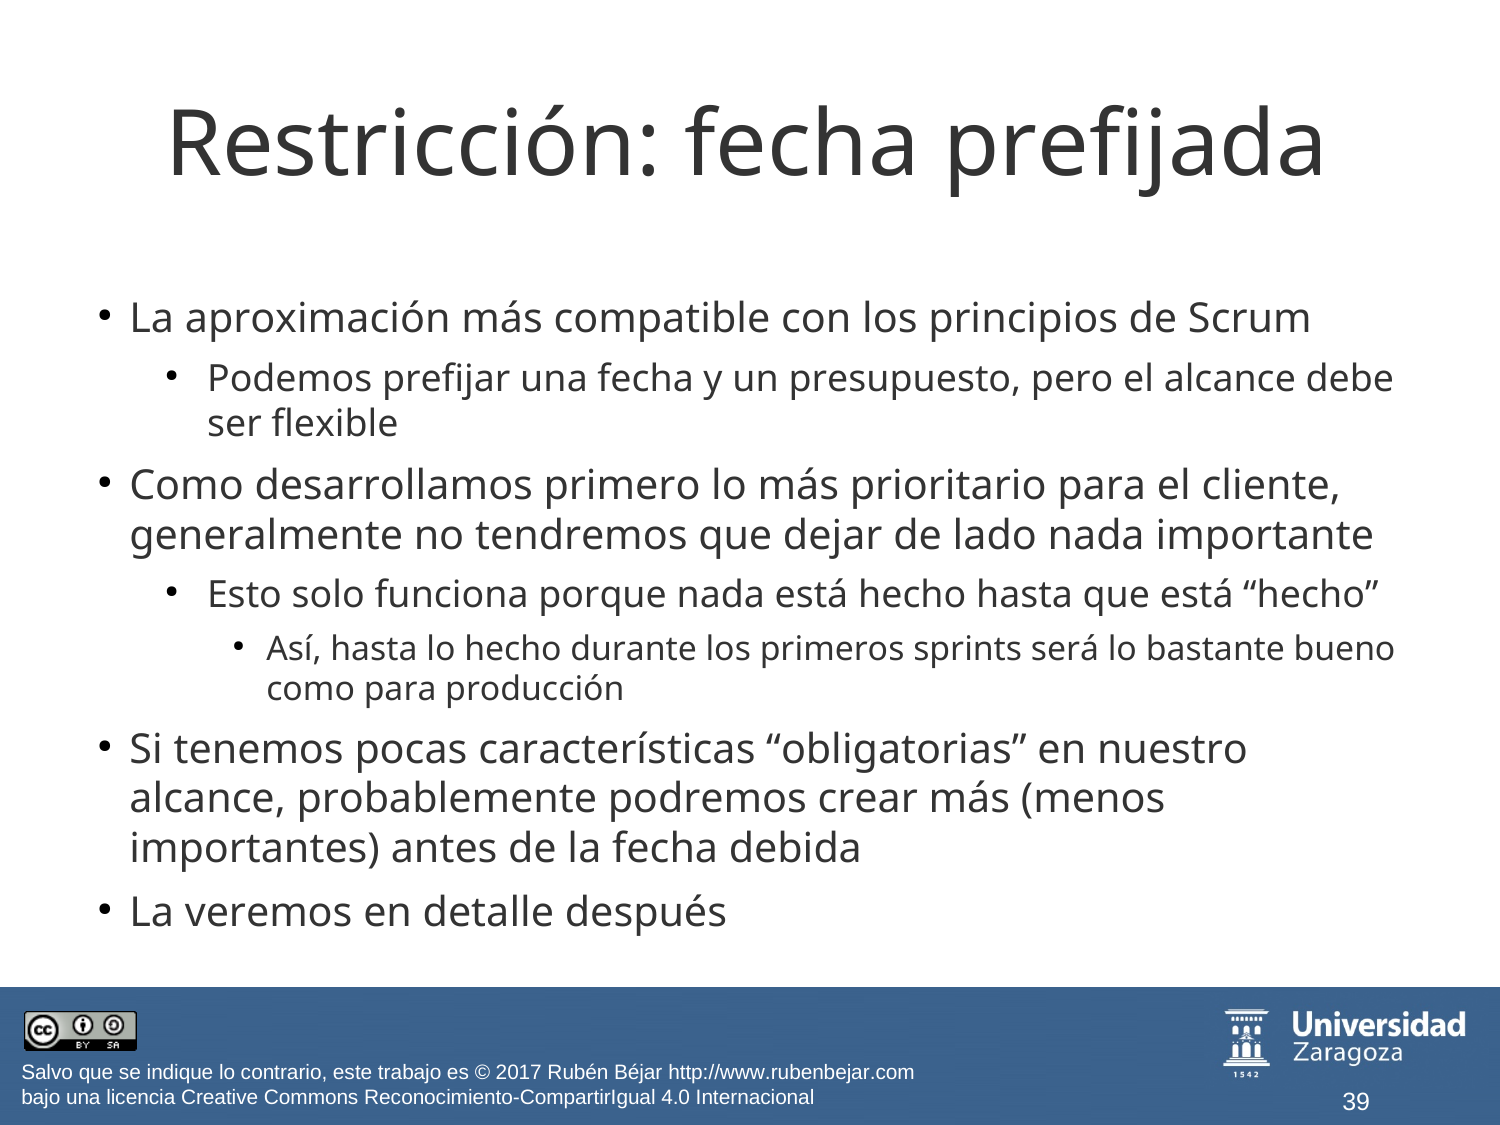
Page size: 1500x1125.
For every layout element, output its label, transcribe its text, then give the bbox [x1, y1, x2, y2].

picture [0, 987, 1500, 1125]
title Restricción: fecha prefijada [74, 21, 1420, 257]
list La aproximación más compatible con los principios de Scrum Podemos prefijar una fecha y un presupuesto, pero el alcance debe ser flexible Como desarrollamos primero lo más prioritario para el cliente, generalmente no tendremos que dejar de lado nada importante Esto solo funciona porque nada está hecho hasta que está “hecho” Así, hasta lo hecho durante los primeros sprints será lo bastante bueno como para producción Si tenemos pocas características “obligatorias” en nuestro alcance, probablemente podremos crear más (menos importantes) antes de la fecha debida La veremos en detalle después [82, 283, 1418, 957]
